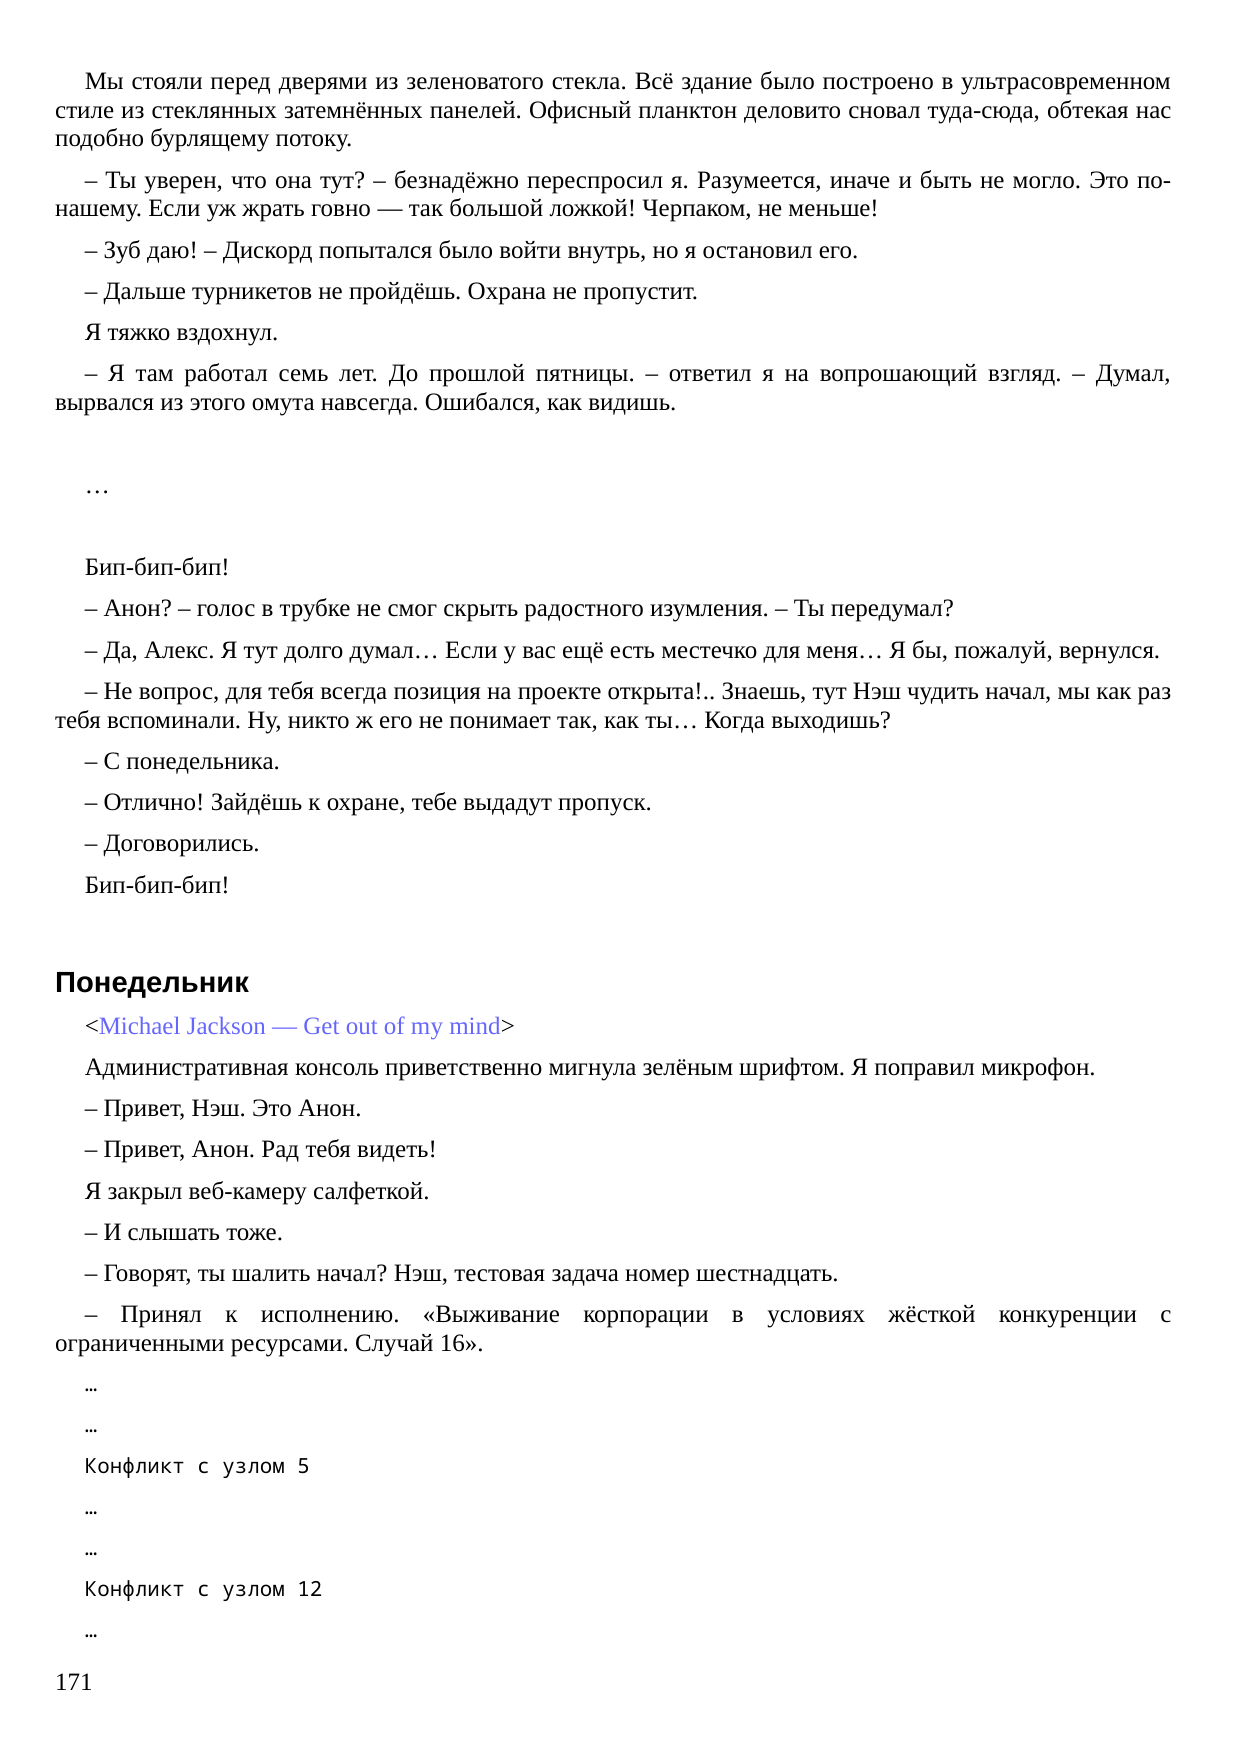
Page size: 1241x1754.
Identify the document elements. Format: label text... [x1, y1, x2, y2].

text Конфликт с узлом 12 [55, 1574, 1173, 1603]
text Я закрыл веб-камеру салфеткой. [55, 1176, 1173, 1204]
text Мы стояли перед дверями из зеленоватого стекла. Всё здание было построено в ультрасовременном стиле из стеклянных затемнённых панелей. Офисный планктон деловито сновал туда-сюда, обтекая нас подобно бурлящему потоку. [55, 66, 1173, 152]
text – Говорят, ты шалить начал? Нэш, тестовая задача номер шестнадцать. [55, 1258, 1173, 1287]
text – Принял к исполнению. «Выживание корпорации в условиях жёсткой конкуренции с ограниченными ресурсами. Случай 16». [55, 1299, 1173, 1357]
text Конфликт с узлом 5 [55, 1451, 1173, 1480]
text – Да, Алекс. Я тут долго думал… Если у вас ещё есть местечко для меня… Я бы, пожалуй, вернулся. [55, 635, 1173, 663]
text – Привет, Анон. Рад тебя видеть! [55, 1134, 1173, 1163]
text – Зуб даю! – Дискорд попытался было войти внутрь, но я остановил его. [55, 235, 1173, 263]
text Бип-бип-бип! [55, 870, 1173, 898]
text – Ты уверен, что она тут? – безнадёжно переспросил я. Разумеется, иначе и быть не могло. Это по-нашему. Если уж жрать говно — так большой ложкой! Черпаком, не меньше! [55, 165, 1173, 222]
text – Договорились. [55, 828, 1173, 857]
text – С понедельника. [55, 746, 1173, 775]
text – Дальше турникетов не пройдёшь. Охрана не пропустит. [55, 276, 1173, 305]
text – И слышать тоже. [55, 1217, 1173, 1246]
text – Привет, Нэш. Это Анон. [55, 1093, 1173, 1122]
text Административная консоль приветственно мигнула зелёным шрифтом. Я поправил микрофон. [55, 1052, 1173, 1081]
text … [55, 1369, 1173, 1398]
text – Я там работал семь лет. До прошлой пятницы. – ответил я на вопрошающий взгляд. – Думал, вырвался из этого омута навсегда. Ошибался, как видишь. [55, 358, 1173, 416]
text … [55, 470, 1173, 498]
text … [55, 1492, 1173, 1521]
text – Анон? – голос в трубке не смог скрыть радостного изумления. – Ты передумал? [55, 593, 1173, 622]
text – Отлично! Зайдёшь к охране, тебе выдадут пропуск. [55, 787, 1173, 816]
subtitle Понедельник [55, 965, 1173, 998]
text Бип-бип-бип! [55, 552, 1173, 581]
text … [55, 1615, 1173, 1644]
text – Не вопрос, для тебя всегда позиция на проекте открыта!.. Знаешь, тут Нэш чудить начал, мы как раз тебя вспоминали. Ну, никто ж его не понимает так, как ты… Когда выходишь? [55, 676, 1173, 733]
text … [55, 1533, 1173, 1562]
text … [55, 1411, 1173, 1439]
text Я тяжко вздохнул. [55, 317, 1173, 346]
text <Michael Jackson — Get out of my mind> [55, 1011, 1173, 1039]
